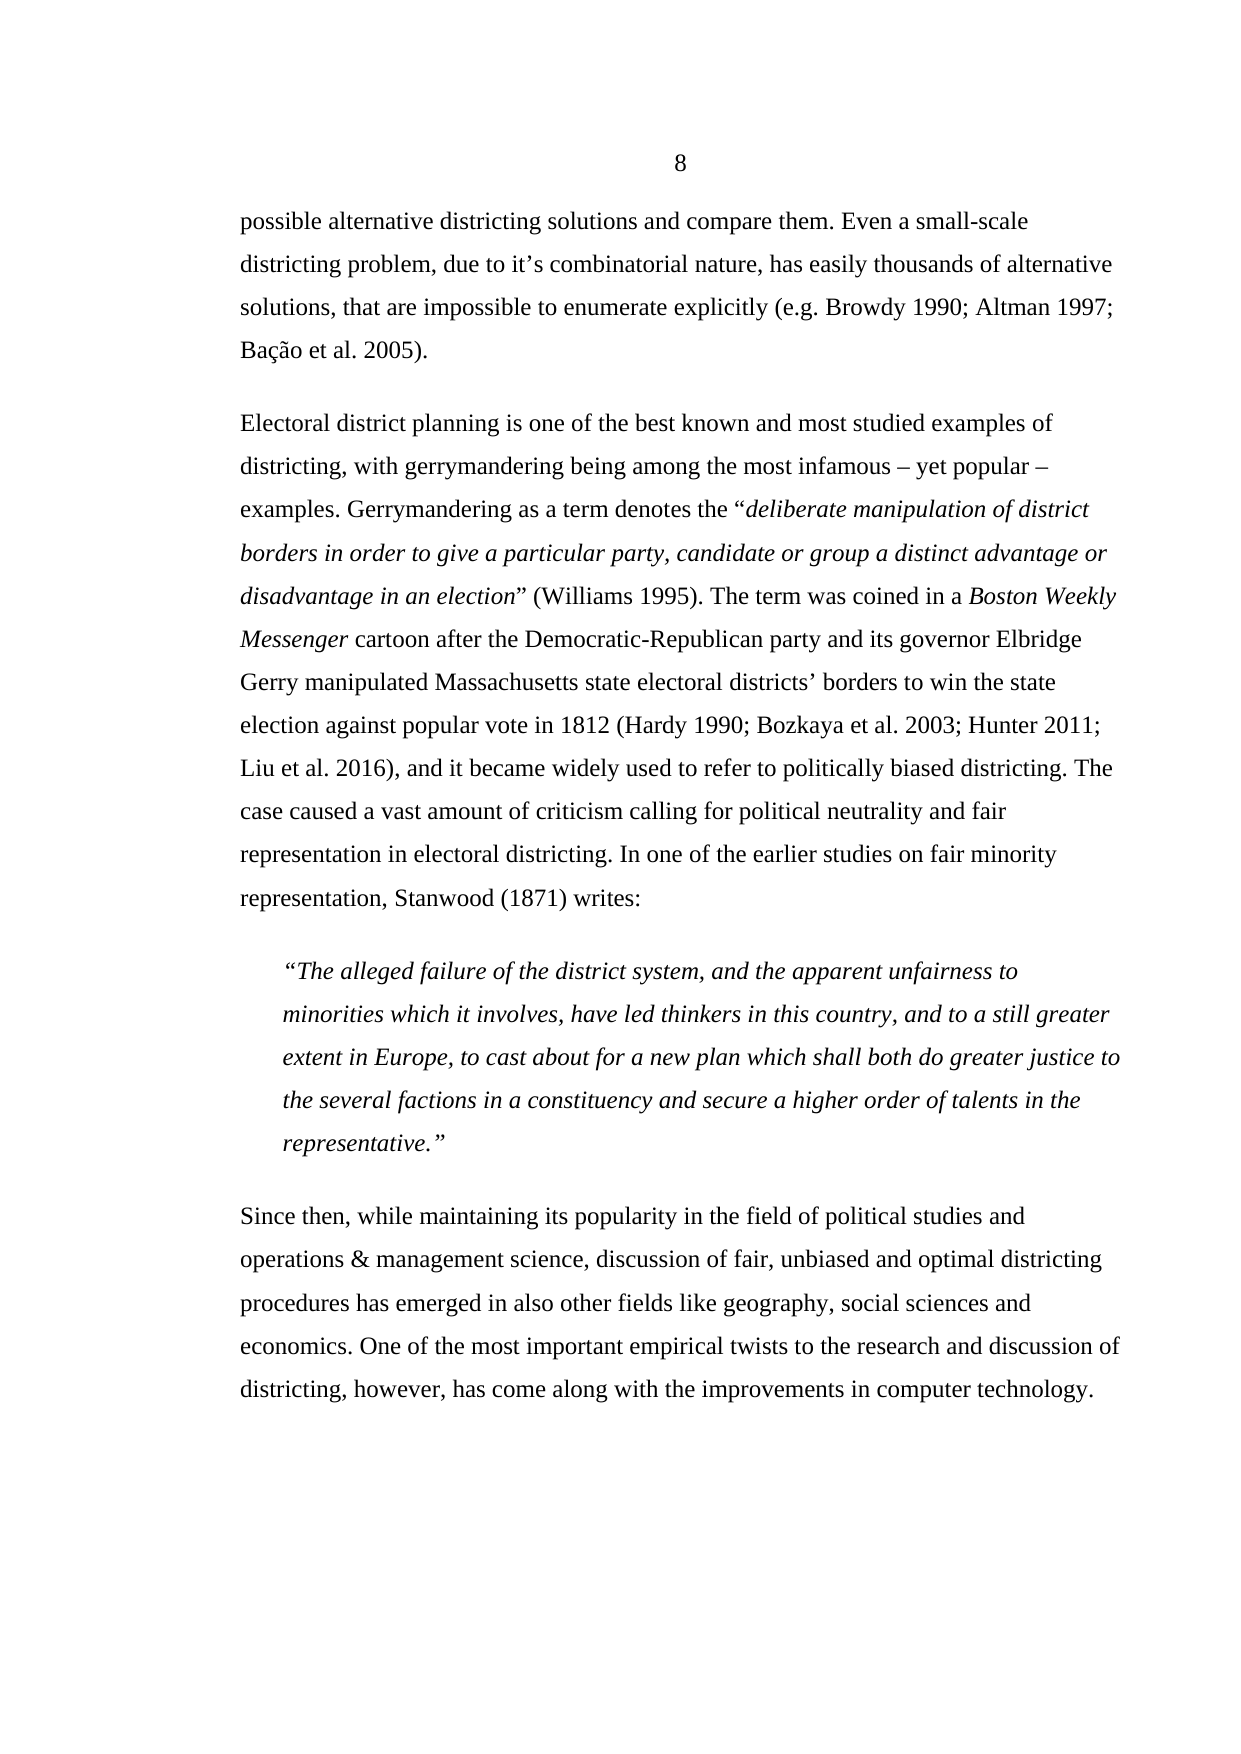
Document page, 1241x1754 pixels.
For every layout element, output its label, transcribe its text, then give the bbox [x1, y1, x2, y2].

text possible alternative districting solutions and compare them. Even a small-scale districting problem, due to it’s combinatorial nature, has easily thousands of alternative solutions, that are impossible to enumerate explicitly (e.g. Browdy 1990; Altman 1997; Bação et al. 2005). [240, 206, 1121, 364]
text Electoral district planning is one of the best known and most studied examples of districting, with gerrymandering being among the most infamous – yet popular – examples. Gerrymandering as a term denotes the “deliberate manipulation of district borders in order to give a particular party, candidate or group a distinct advantage or disadvantage in an election” (Williams 1995). The term was coined in a Boston Weekly Messenger cartoon after the Democratic-Republican party and its governor Elbridge Gerry manipulated Massachusetts state electoral districts’ borders to win the state election against popular vote in 1812 (Hardy 1990; Bozkaya et al. 2003; Hunter 2011; Liu et al. 2016), and it became widely used to refer to politically biased districting. The case caused a vast amount of criticism calling for political neutrality and fair representation in electoral districting. In one of the earlier studies on fair minority representation, Stanwood (1871) writes: [240, 408, 1121, 911]
text “The alleged failure of the district system, and the apparent unfairness to minorities which it involves, have led thinkers in this country, and to a still greater extent in Europe, to cast about for a new plan which shall both do greater justice to the several factions in a constituency and secure a higher order of talents in the representative.” [282, 956, 1121, 1157]
text Since then, while maintaining its popularity in the field of political studies and operations & management science, discussion of fair, unbiased and optimal districting procedures has emerged in also other fields like geography, social sciences and economics. One of the most important empirical twists to the research and discussion of districting, however, has come along with the improvements in computer technology. [240, 1201, 1121, 1403]
